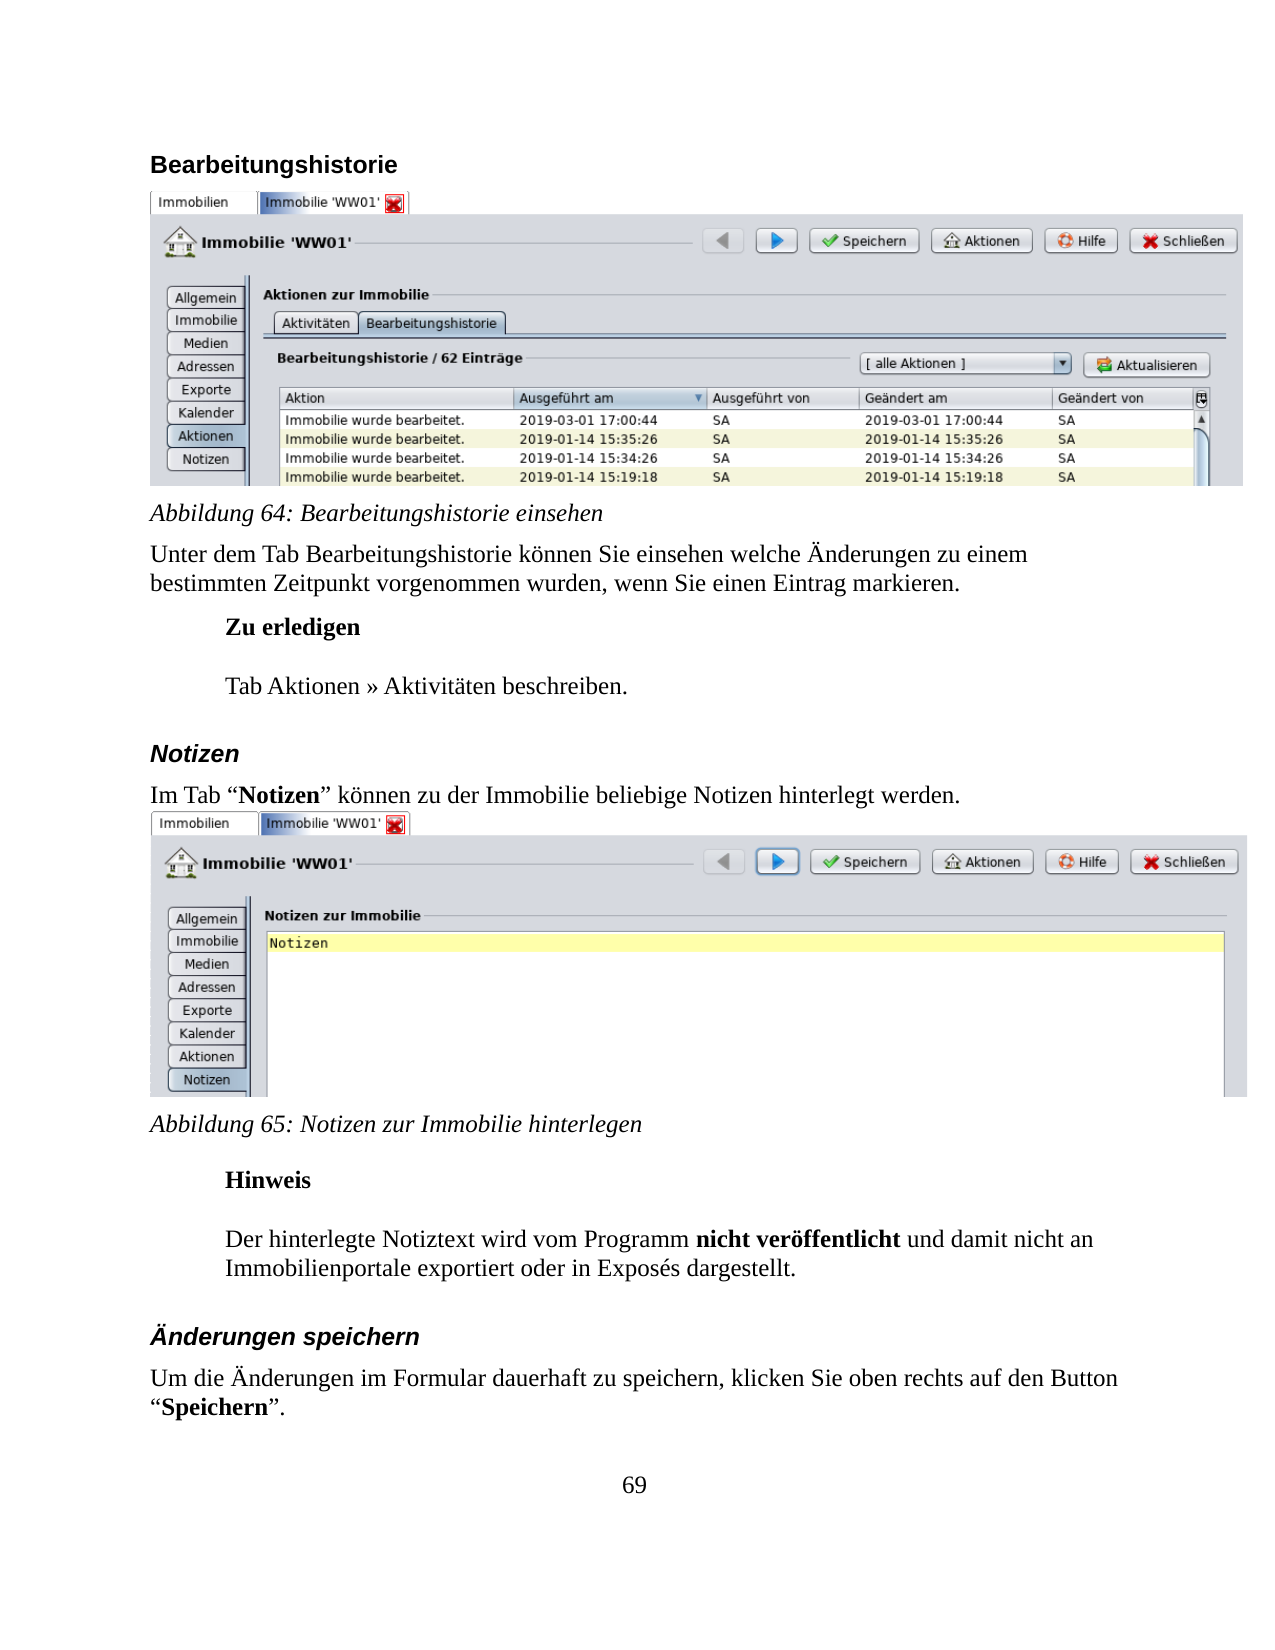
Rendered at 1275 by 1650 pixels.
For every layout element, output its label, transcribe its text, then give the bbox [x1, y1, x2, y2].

picture [150, 809, 1248, 1097]
text Der hinterlegte Notiztext wird vom Programm nicht veröffentlicht und damit nicht an Immobilienportale exportiert oder in Exposés dargestellt. [225, 1224, 1125, 1282]
text Unter dem Tab Bearbeitungshistorie können Sie einsehen welche Änderungen zu einem bestimmten Zeitpunkt vorgenommen wurden, wenn Sie einen Eintrag markieren. [150, 539, 1125, 597]
subtitle Änderungen speichern [150, 1322, 1125, 1350]
text Hinweis [225, 1166, 1125, 1194]
text Abbildung 64: Bearbeitungshistorie einsehen [150, 498, 1125, 527]
text Abbildung 65: Notizen zur Immobilie hinterlegen [150, 1109, 1125, 1138]
text Tab Aktionen » Aktivitäten beschreiben. [225, 671, 1125, 699]
text Im Tab “Notizen” können zu der Immobilie beliebige Notizen hinterlegt werden. [150, 781, 1125, 809]
text Zu erledigen [225, 612, 1125, 641]
picture [150, 191, 1243, 486]
subtitle Bearbeitungshistorie [150, 150, 1125, 178]
text Um die Änderungen im Formular dauerhaft zu speichern, klicken Sie oben rechts auf den Button “Speichern”. [150, 1363, 1125, 1420]
subtitle Notizen [150, 739, 1125, 768]
